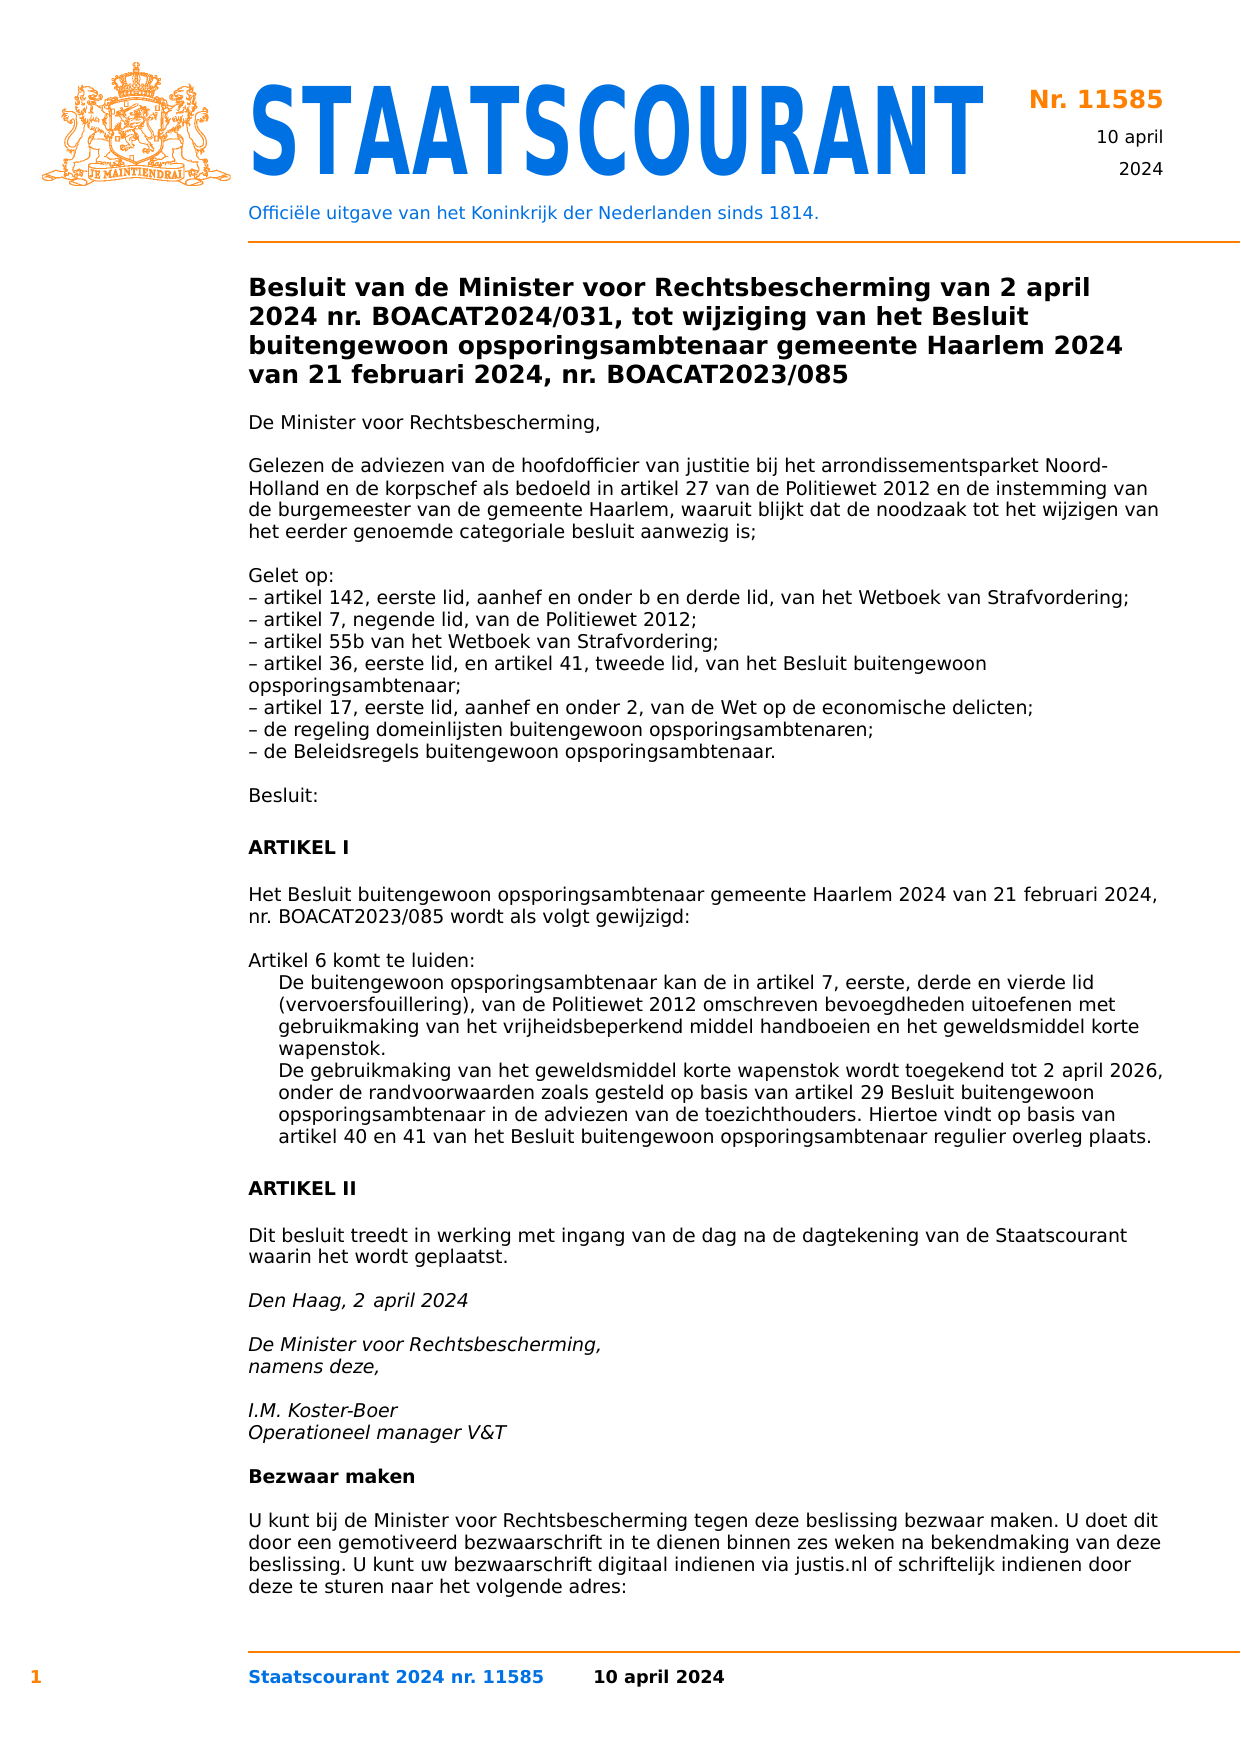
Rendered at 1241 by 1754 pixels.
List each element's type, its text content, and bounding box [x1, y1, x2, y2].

table_cell 2024 [998, 153, 1240, 203]
subtitle ARTIKEL I [248, 837, 1163, 859]
table_header [25, 62, 248, 241]
text Het Besluit buitengewoon opsporingsambtenaar gemeente Haarlem 2024 van 21 februari 2024, nr. BOACAT2023/085 wordt als volgt gewijzigd: [248, 884, 1163, 928]
text – artikel 17, eerste lid, aanhef en onder 2, van de Wet op de economische delicten; [248, 697, 1163, 719]
table_header STAATSCOURANT [248, 62, 998, 203]
text – artikel 55b van het Wetboek van Strafvordering; [248, 631, 1163, 653]
text Gelet op: [248, 565, 1163, 587]
subtitle ARTIKEL II [248, 1177, 1163, 1199]
text Dit besluit treedt in werking met ingang van de dag na de dagtekening van de Staatscourant waarin het wordt geplaatst. [248, 1224, 1163, 1268]
text – artikel 142, eerste lid, aanhef en onder b en derde lid, van het Wetboek van Strafvordering; [248, 587, 1163, 609]
text Artikel 6 komt te luiden: [248, 950, 1163, 972]
text – artikel 36, eerste lid, en artikel 41, tweede lid, van het Besluit buitengewoon opsporingsambtenaar; [248, 653, 1163, 697]
text Gelezen de adviezen van de hoofdofficier van justitie bij het arrondissementsparket Noord-Holland en de korpschef als bedoeld in artikel 27 van de Politiewet 2012 en de instemming van de burgemeester van de gemeente Haarlem, waaruit blijkt dat de noodzaak tot het wijzigen van het eerder genoemde categoriale besluit aanwezig is; [248, 455, 1163, 543]
text Den Haag, 2 april 2024 [248, 1290, 1163, 1312]
text De gebruikmaking van het geweldsmiddel korte wapenstok wordt toegekend tot 2 april 2026, onder de randvoorwaarden zoals gesteld op basis van artikel 29 Besluit buitengewoon opsporingsambtenaar in de adviezen van de toezichthouders. Hiertoe vindt op basis van artikel 40 en 41 van het Besluit buitengewoon opsporingsambtenaar regulier overleg plaats. [278, 1059, 1163, 1147]
text Besluit: [248, 785, 1163, 807]
text De Minister voor Rechtsbescherming, [248, 412, 1163, 433]
text De buitengewoon opsporingsambtenaar kan de in artikel 7, eerste, derde en vierde lid (vervoersfouillering), van de Politiewet 2012 omschreven bevoegdheden uitoefenen met gebruikmaking van het vrijheidsbeperkend middel handboeien en het geweldsmiddel korte wapenstok. [278, 972, 1163, 1059]
table_cell 10 april [998, 121, 1240, 153]
picture [41, 62, 231, 186]
text U kunt bij de Minister voor Rechtsbescherming tegen deze beslissing bezwaar maken. U doet dit door een gemotiveerd bezwaarschrift in te dienen binnen zes weken na bekendmaking van deze beslissing. U kunt uw bezwaarschrift digitaal indienen via justis.nl of schriftelijk indienen door deze te sturen naar het volgende adres: [248, 1510, 1163, 1598]
subtitle Besluit van de Minister voor Rechtsbescherming van 2 april 2024 nr. BOACAT2024/031, tot wijziging van het Besluit buitengewoon opsporingsambtenaar gemeente Haarlem 2024 van 21 februari 2024, nr. BOACAT2023/085 [248, 273, 1163, 390]
text – artikel 7, negende lid, van de Politiewet 2012; [248, 609, 1163, 631]
text – de regeling domeinlijsten buitengewoon opsporingsambtenaren; [248, 719, 1163, 741]
table_header Nr. 11585 [998, 62, 1240, 121]
text Bezwaar maken [248, 1466, 1163, 1488]
text – de Beleidsregels buitengewoon opsporingsambtenaar. [248, 741, 1163, 763]
text De Minister voor Rechtsbescherming, namens deze, I.M. Koster-Boer Operationeel manager V&T [248, 1334, 1163, 1444]
table_cell Officiële uitgave van het Koninkrijk der Nederlanden sinds 1814. [248, 203, 1240, 241]
